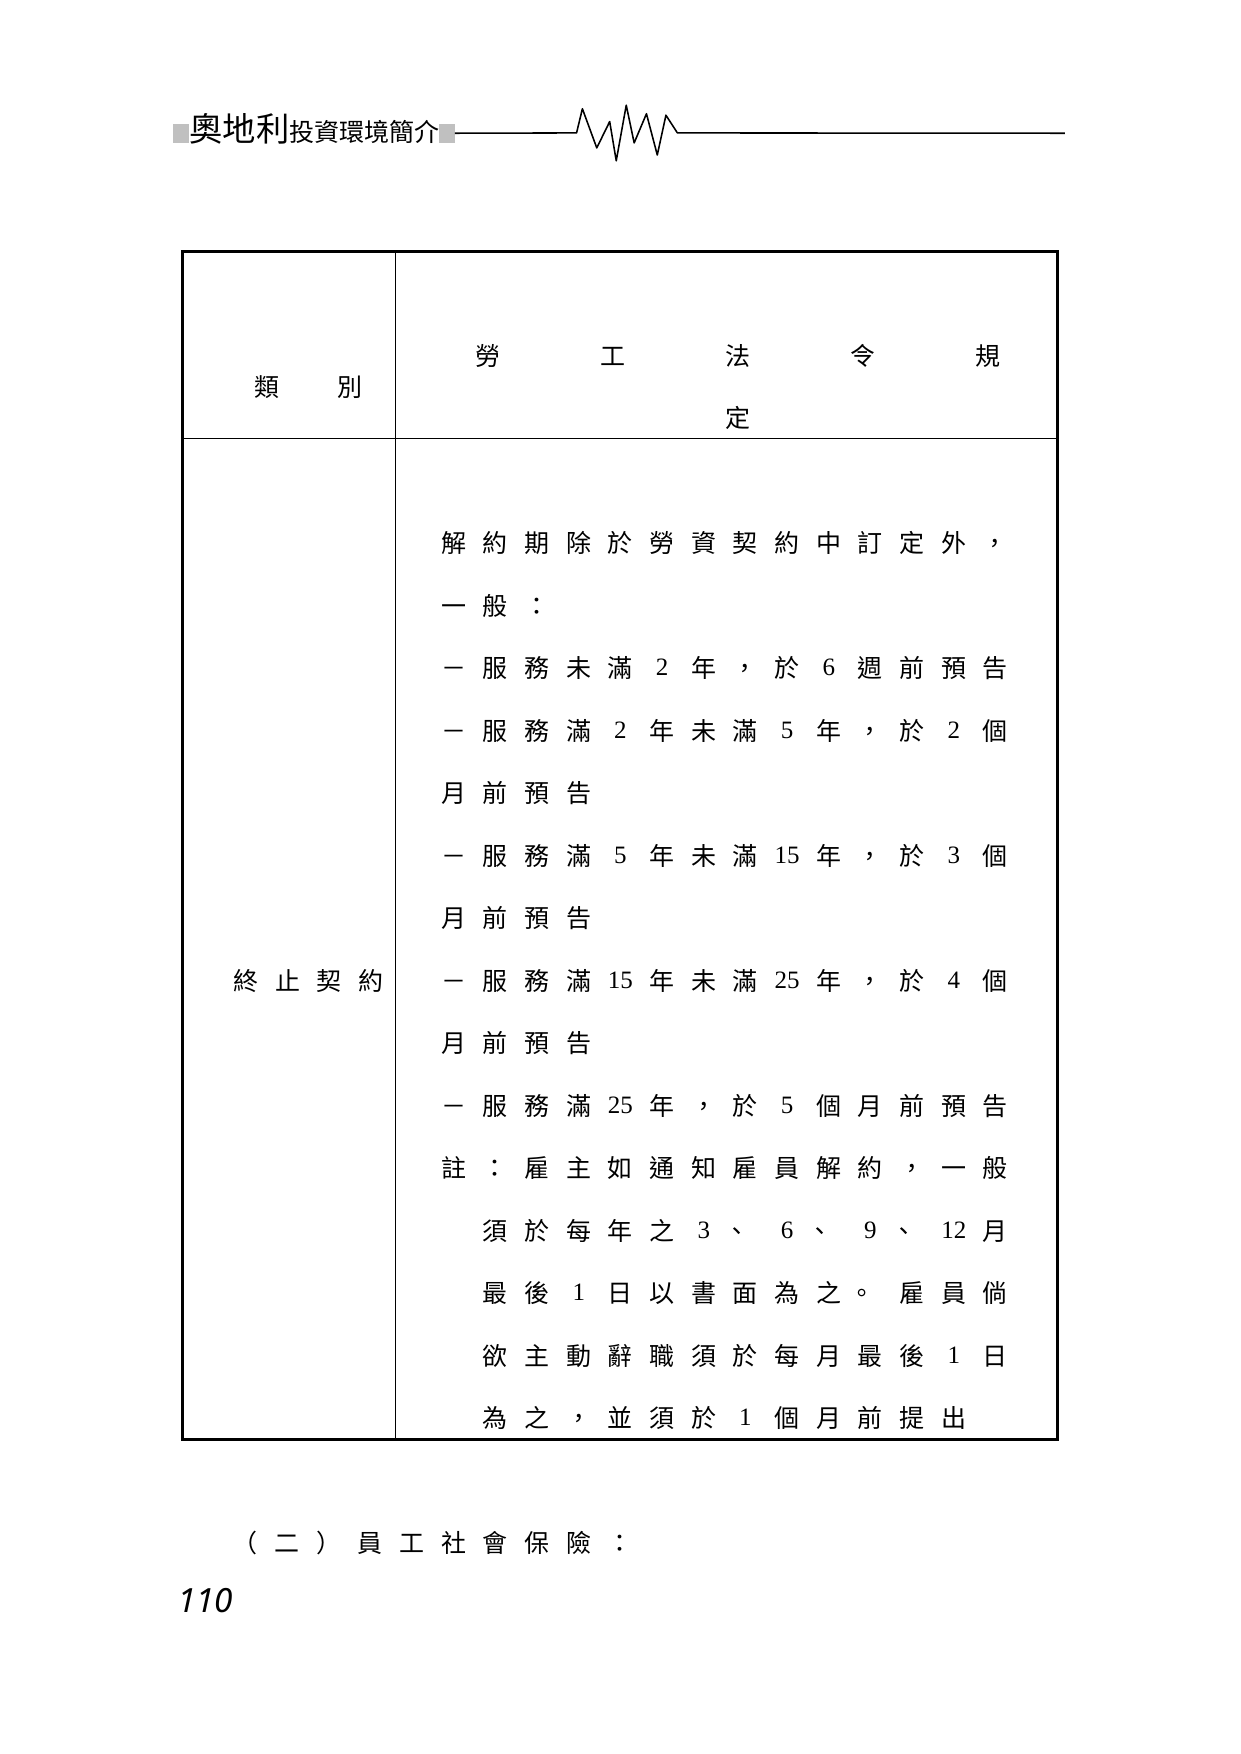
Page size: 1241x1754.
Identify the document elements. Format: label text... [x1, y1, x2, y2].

text （二）員工社會保險： [207, 1500, 1058, 1563]
table_cell 解約期除於勞資契約中訂定外，一般： －服務未滿2年，於6週前預告 －服務滿2年未滿5年，於2個月前預告 －服務滿5年未滿15年，於3個月前預告 －服務滿15年未滿25年，於4個月前預告 －服務滿25年，於5個月前預告 註：雇主如通知雇員解約，一般須於每年之3、6、9、12月最後1日以書面為之。雇員倘欲主動辭職須於每月最後1日為之，並須於1個月前提出 [396, 439, 1056, 1438]
table_cell 終止契約 [184, 439, 395, 1438]
table_header 類 別 [184, 253, 395, 438]
table_header 勞 工 法 令 規 定 [396, 253, 1056, 438]
